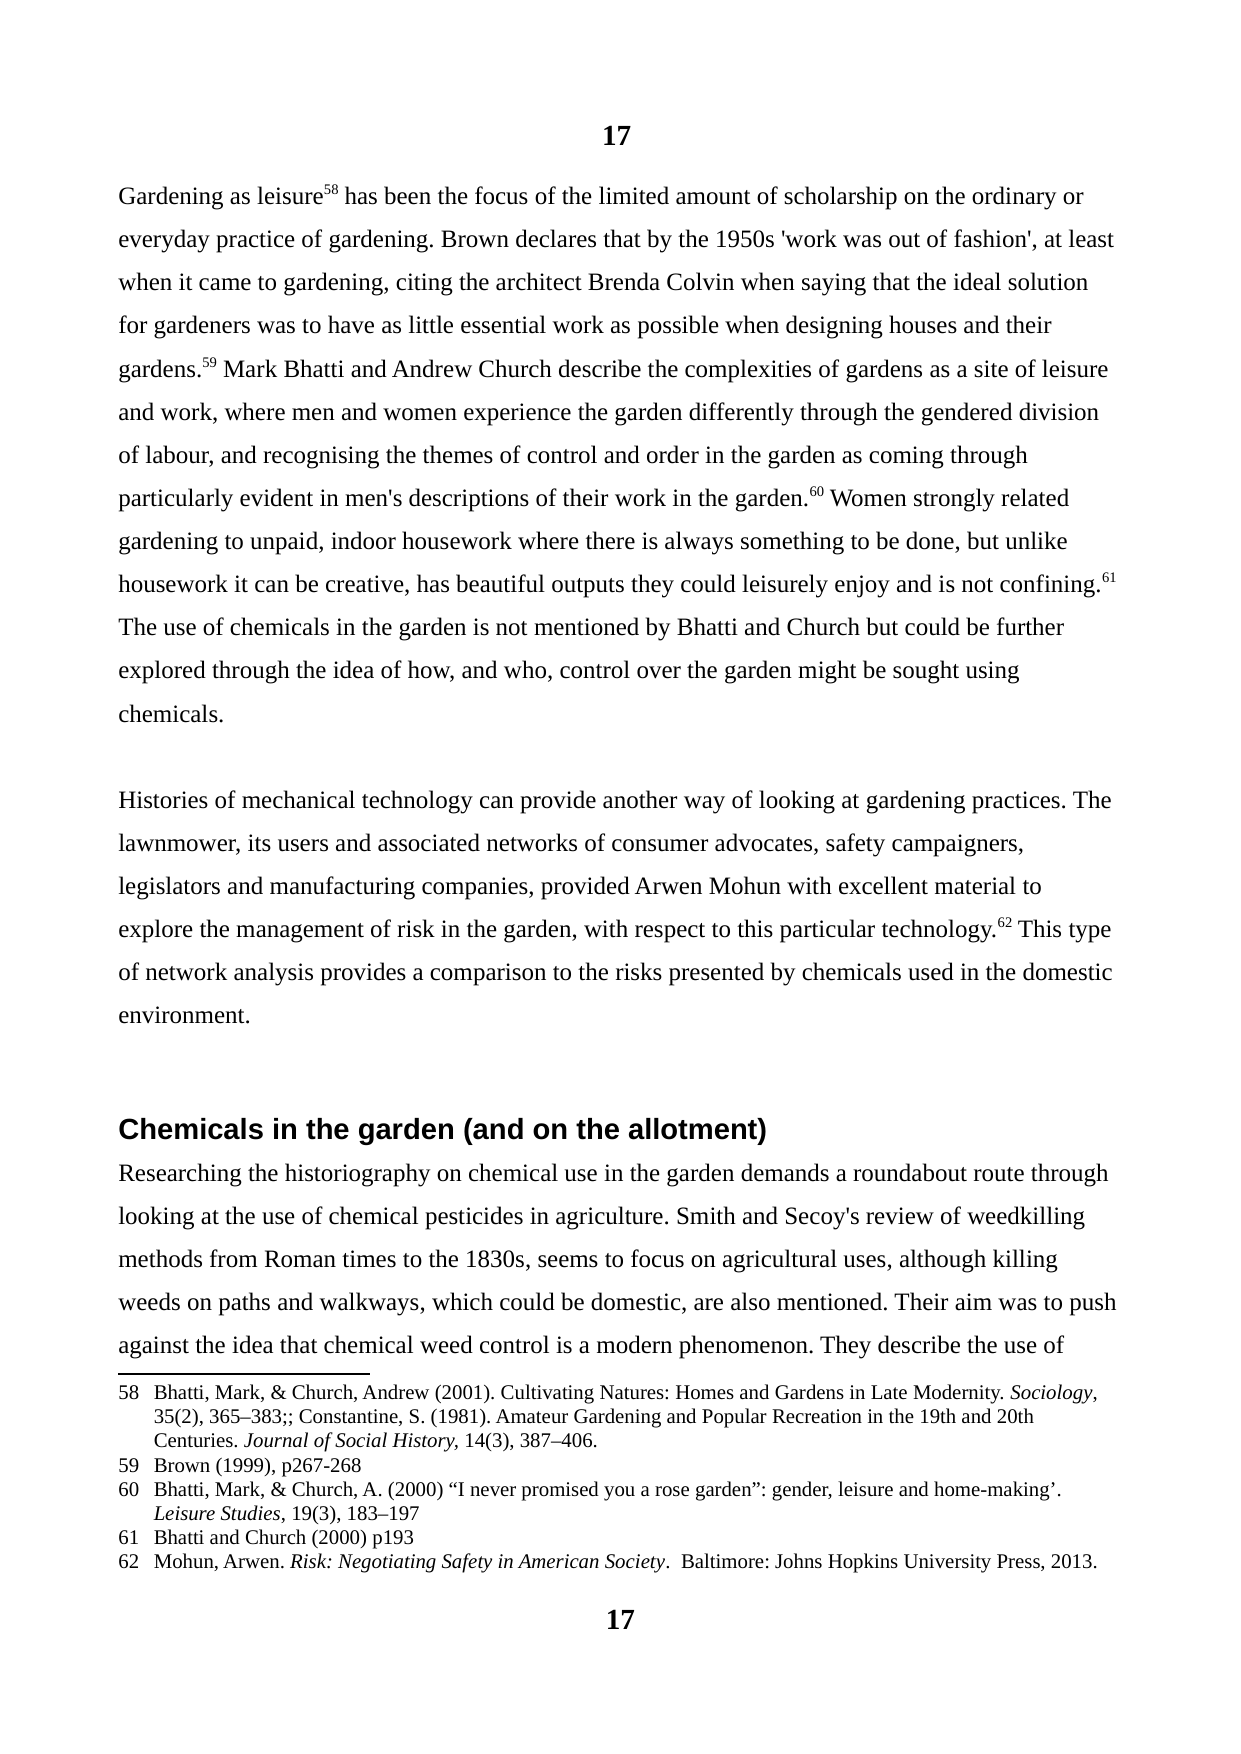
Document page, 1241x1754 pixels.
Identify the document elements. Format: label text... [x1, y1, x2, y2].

text Bhatti, Mark, & Church, Andrew (2001). Cultivating Natures: Homes and Gardens in Late Modernity. Sociology, 35(2), 365–383;; Constantine, S. (1981). Amateur Gardening and Popular Recreation in the 19th and 20th Centuries. Journal of Social History, 14(3), 387–406. [118, 1380, 1122, 1452]
text Histories of mechanical technology can provide another way of looking at gardening practices. The lawnmower, its users and associated networks of consumer advocates, safety campaigners, legislators and manufacturing companies, provided Arwen Mohun with excellent material to explore the management of risk in the garden, with respect to this particular technology. This type of network analysis provides a comparison to the risks presented by chemicals used in the domestic environment. [118, 785, 1122, 1029]
text Bhatti, Mark, & Church, A. (2000) “I never promised you a rose garden”: gender, leisure and home-making’. Leisure Studies, 19(3), 183–197 [118, 1477, 1122, 1525]
text Brown (1999), p267-268 [118, 1452, 1122, 1477]
text Researching the historiography on chemical use in the garden demands a roundabout route through looking at the use of chemical pesticides in agriculture. Smith and Secoy's review of weedkilling methods from Roman times to the 1830s, seems to focus on agricultural uses, although killing weeds on paths and walkways, which could be domestic, are also mentioned. Their aim was to push against the idea that chemical weed control is a modern phenomenon. They describe the use of [118, 1158, 1122, 1359]
text Bhatti and Church (2000) p193 [118, 1525, 1122, 1549]
text Gardening as leisure has been the focus of the limited amount of scholarship on the ordinary or everyday practice of gardening. Brown declares that by the 1950s 'work was out of fashion', at least when it came to gardening, citing the architect Brenda Colvin when saying that the ideal solution for gardeners was to have as little essential work as possible when designing houses and their gardens. Mark Bhatti and Andrew Church describe the complexities of gardens as a site of leisure and work, where men and women experience the garden differently through the gendered division of labour, and recognising the themes of control and order in the garden as coming through particularly evident in men's descriptions of their work in the garden. Women strongly related gardening to unpaid, indoor housework where there is always something to be done, but unlike housework it can be creative, has beautiful outputs they could leisurely enjoy and is not confining. The use of chemicals in the garden is not mentioned by Bhatti and Church but could be further explored through the idea of how, and who, control over the garden might be sought using chemicals. [118, 181, 1122, 727]
subtitle Chemicals in the garden (and on the allotment) [118, 1112, 1122, 1145]
text Mohun, Arwen. Risk: Negotiating Safety in American Society. Baltimore: Johns Hopkins University Press, 2013. [118, 1549, 1122, 1573]
